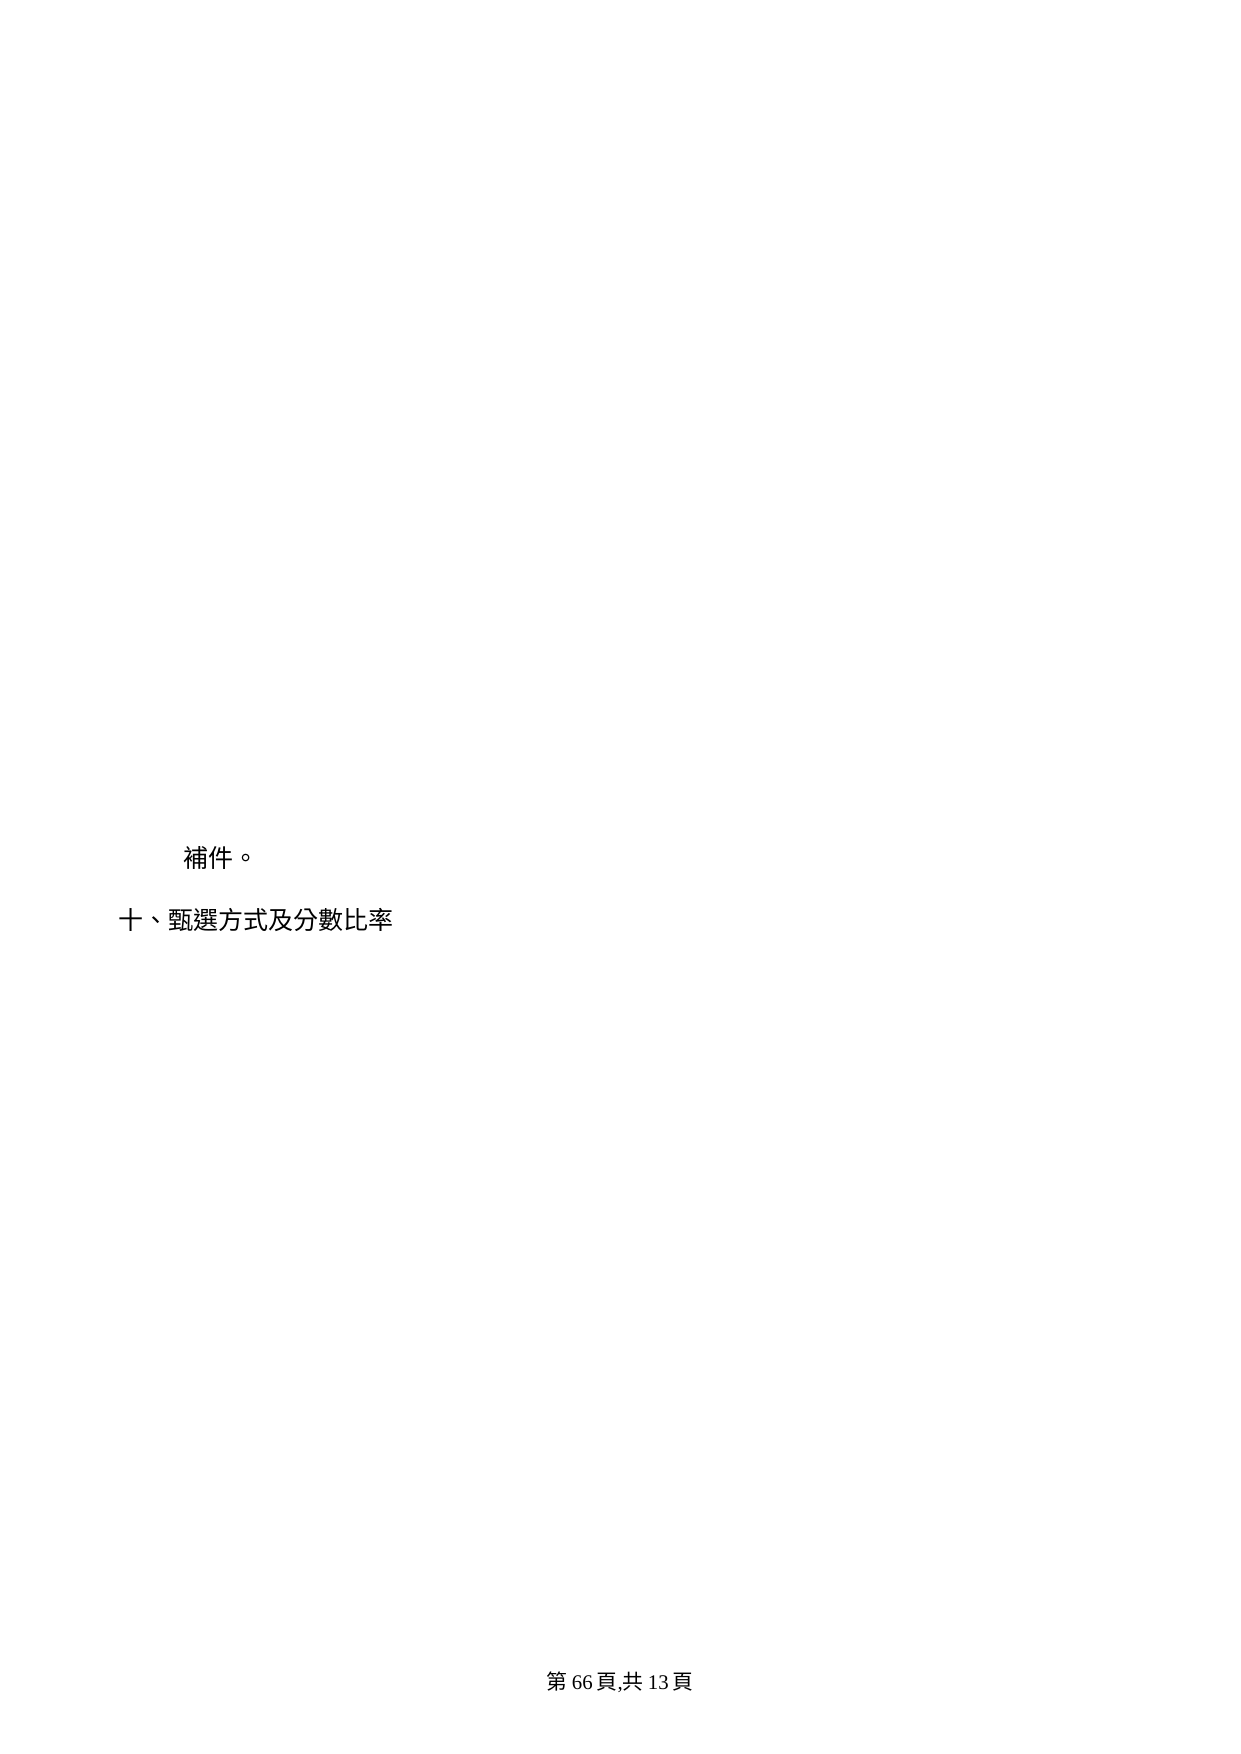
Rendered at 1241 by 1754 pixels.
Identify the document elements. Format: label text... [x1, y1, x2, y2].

text 十、甄選方式及分數比率 [118, 877, 1122, 939]
text 補件。 [140, 814, 1122, 877]
